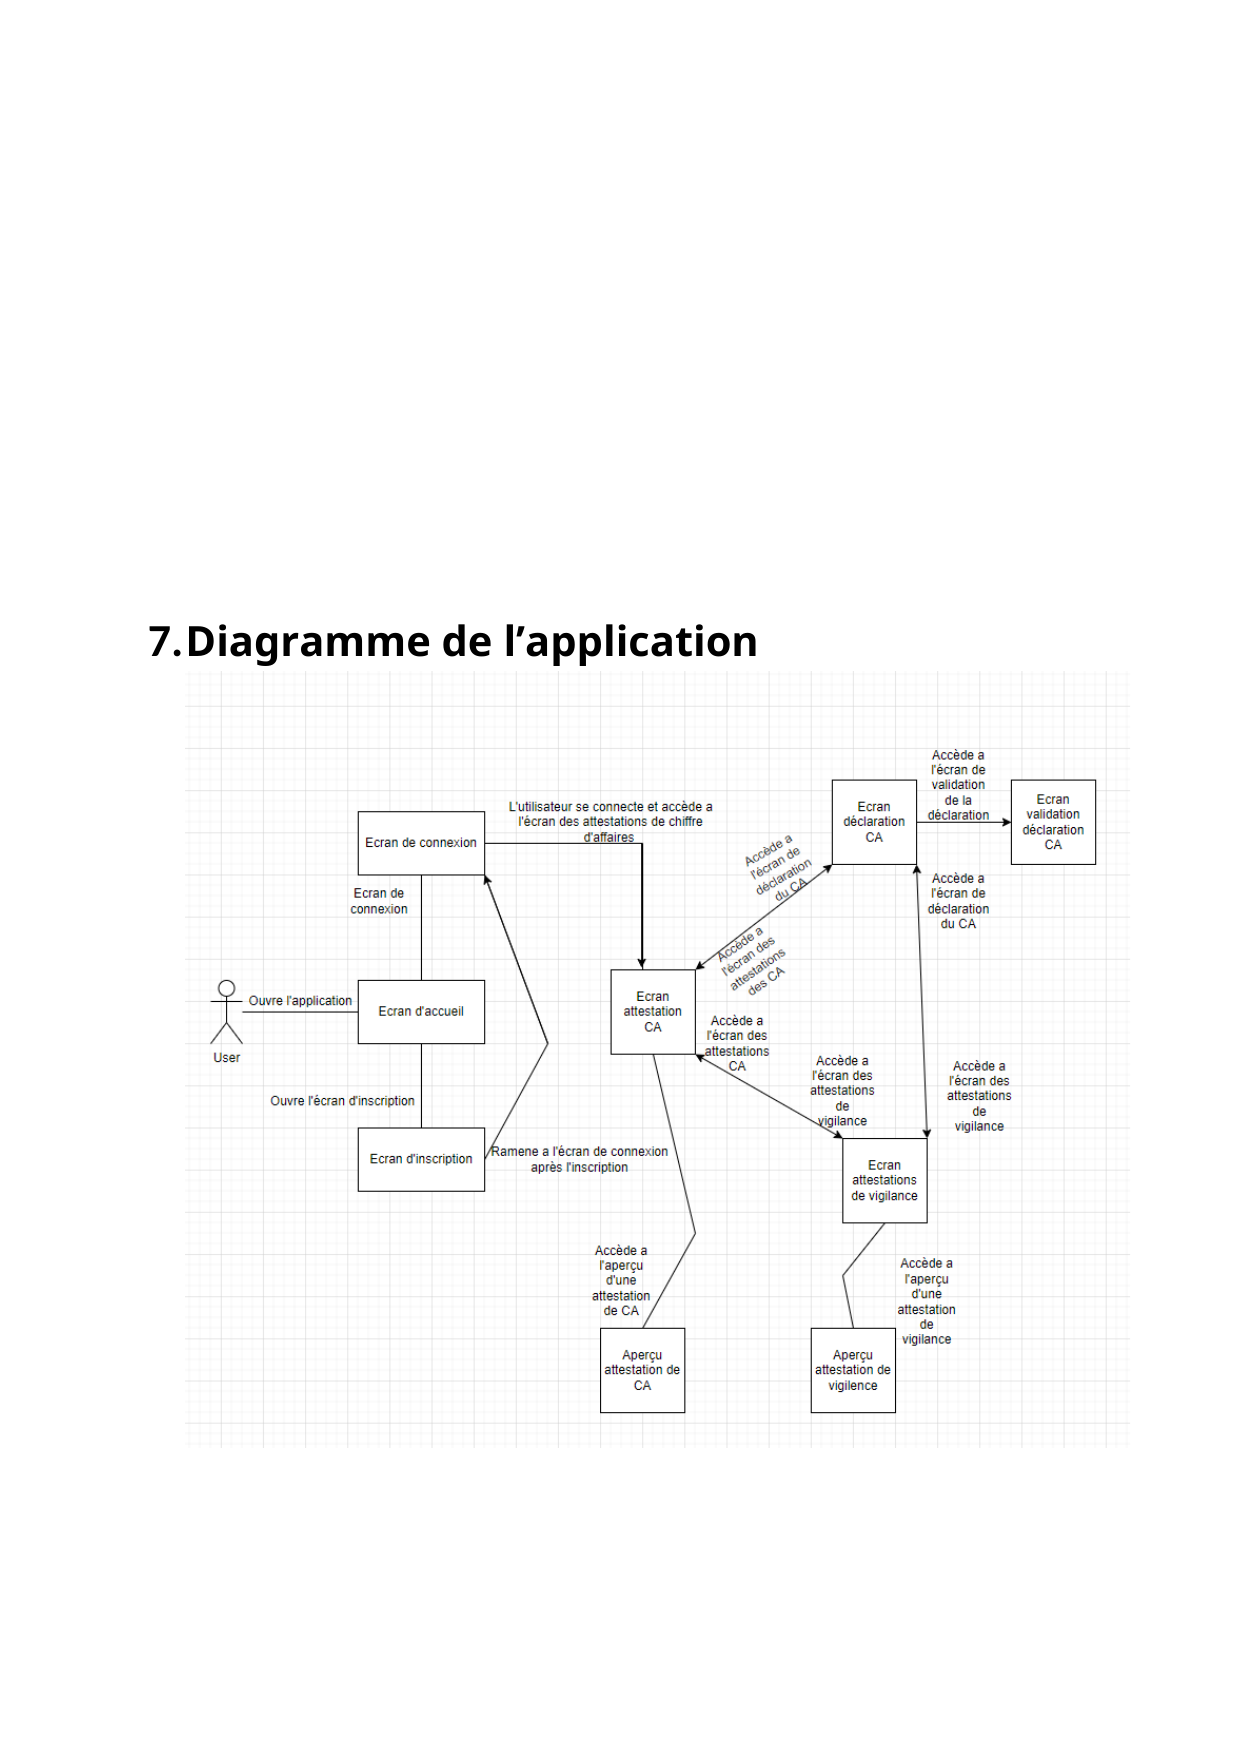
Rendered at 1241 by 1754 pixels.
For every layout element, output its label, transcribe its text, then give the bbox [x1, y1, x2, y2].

list Diagramme de l’application [148, 612, 1093, 669]
